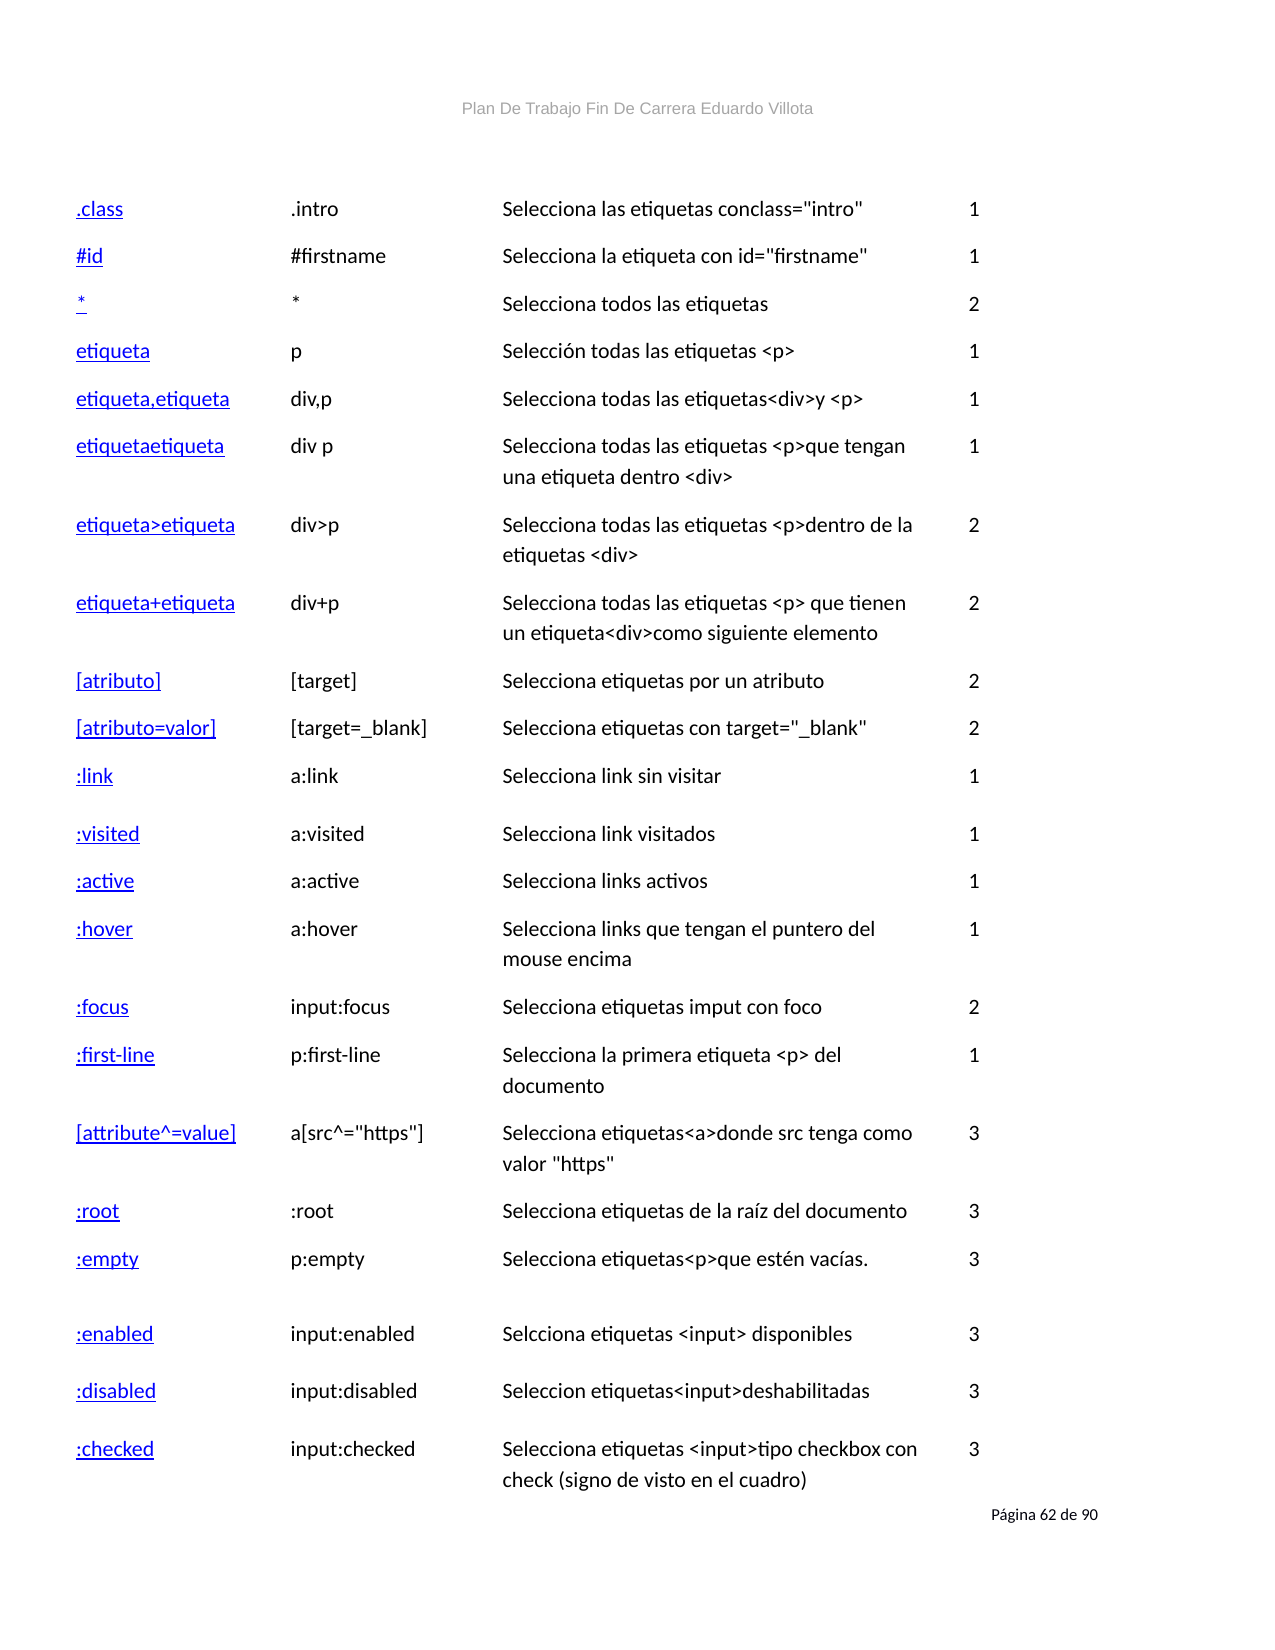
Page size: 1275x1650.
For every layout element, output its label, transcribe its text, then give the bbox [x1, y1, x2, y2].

table_cell :hover [65, 915, 279, 993]
table_cell p:first-line [279, 1041, 491, 1119]
table_cell [atributo] [65, 667, 279, 714]
table_cell 3 [931, 1320, 991, 1378]
table_cell :active [65, 868, 279, 915]
table_cell div,p [279, 385, 491, 433]
table_cell input:disabled [279, 1378, 491, 1436]
table_cell input:checked [279, 1436, 491, 1493]
table_cell [attribute^=value] [65, 1119, 279, 1197]
table_cell :link [65, 762, 279, 820]
table_cell Selecciona link sin visitar [491, 762, 931, 820]
table_cell Selecciona etiquetas<a>donde src tenga como valor "https" [491, 1119, 931, 1197]
table_cell 1 [931, 1041, 991, 1119]
table_cell .intro [279, 195, 491, 243]
table_cell Selecciona etiquetas <input>tipo checkbox con check (signo de visto en el cuadro) [491, 1436, 931, 1493]
table_cell * [279, 290, 491, 338]
table_cell 1 [931, 243, 991, 290]
table_cell :enabled [65, 1320, 279, 1378]
table_cell etiqueta [65, 338, 279, 385]
table_cell :empty [65, 1245, 279, 1320]
table_cell 1 [931, 762, 991, 820]
table_cell Selecciona links activos [491, 868, 931, 915]
table_cell 3 [931, 1378, 991, 1436]
table_cell 1 [931, 868, 991, 915]
table_header [279, 148, 491, 195]
table_cell a:active [279, 868, 491, 915]
table_cell :first-line [65, 1041, 279, 1119]
table_cell 1 [931, 195, 991, 243]
table_cell 2 [931, 290, 991, 338]
table_cell :checked [65, 1436, 279, 1493]
table_cell 1 [931, 820, 991, 867]
table_cell [target] [279, 667, 491, 714]
table_header [65, 148, 279, 195]
table_cell #firstname [279, 243, 491, 290]
table_cell etiqueta+etiqueta [65, 589, 279, 667]
table_cell Selecciona link visitados [491, 820, 931, 867]
table_cell 1 [931, 338, 991, 385]
table_cell div p [279, 433, 491, 511]
table_cell a[src^="https"] [279, 1119, 491, 1197]
table_cell 2 [931, 993, 991, 1041]
table_cell 3 [931, 1198, 991, 1245]
table_cell #id [65, 243, 279, 290]
table_cell a:hover [279, 915, 491, 993]
table_cell [target=_blank] [279, 715, 491, 762]
table_cell 2 [931, 589, 991, 667]
table_cell 3 [931, 1119, 991, 1197]
table_cell Selecciona la primera etiqueta <p> del documento [491, 1041, 931, 1119]
table_cell .class [65, 195, 279, 243]
table_cell 2 [931, 667, 991, 714]
table_cell Selecciona todas las etiquetas <p> que tienen un etiqueta<div>como siguiente elemento [491, 589, 931, 667]
table_cell Selecciona todas las etiquetas <p>que tengan una etiqueta dentro <div> [491, 433, 931, 511]
table_cell :disabled [65, 1378, 279, 1436]
table_cell :root [65, 1198, 279, 1245]
table_header [931, 148, 991, 195]
table_cell 3 [931, 1436, 991, 1493]
table_cell Selección todas las etiquetas <p> [491, 338, 931, 385]
table_cell Selecciona todas las etiquetas <p>dentro de la etiquetas <div> [491, 511, 931, 589]
table_cell 1 [931, 385, 991, 433]
table_cell 1 [931, 433, 991, 511]
table_cell a:link [279, 762, 491, 820]
table_cell Selcciona etiquetas <input> disponibles [491, 1320, 931, 1378]
table_cell Selecciona todas las etiquetas<div>y <p> [491, 385, 931, 433]
table_cell Selecciona las etiquetas conclass="intro" [491, 195, 931, 243]
table_header [491, 148, 931, 195]
table_cell div+p [279, 589, 491, 667]
table_cell input:focus [279, 993, 491, 1041]
table_cell etiqueta,etiqueta [65, 385, 279, 433]
table_cell * [65, 290, 279, 338]
table_cell etiqueta>etiqueta [65, 511, 279, 589]
table_cell Seleccion etiquetas<input>deshabilitadas [491, 1378, 931, 1436]
table_cell p [279, 338, 491, 385]
table_cell p:empty [279, 1245, 491, 1320]
table_cell Selecciona la etiqueta con id="firstname" [491, 243, 931, 290]
table_cell [atributo=valor] [65, 715, 279, 762]
table_cell Selecciona etiquetas imput con foco [491, 993, 931, 1041]
table_cell Selecciona etiquetas de la raíz del documento [491, 1198, 931, 1245]
table_cell a:visited [279, 820, 491, 867]
table_cell 2 [931, 511, 991, 589]
table_cell :root [279, 1198, 491, 1245]
table_cell input:enabled [279, 1320, 491, 1378]
table_cell div>p [279, 511, 491, 589]
table_cell 2 [931, 715, 991, 762]
table_cell 1 [931, 915, 991, 993]
table_cell Selecciona etiquetas<p>que estén vacías. [491, 1245, 931, 1320]
table_cell :focus [65, 993, 279, 1041]
table_cell Selecciona etiquetas por un atributo [491, 667, 931, 714]
table_cell 3 [931, 1245, 991, 1320]
table_cell etiquetaetiqueta [65, 433, 279, 511]
table_cell Selecciona links que tengan el puntero del mouse encima [491, 915, 931, 993]
table_cell :visited [65, 820, 279, 867]
table_cell Selecciona todos las etiquetas [491, 290, 931, 338]
table_cell Selecciona etiquetas con target="_blank" [491, 715, 931, 762]
